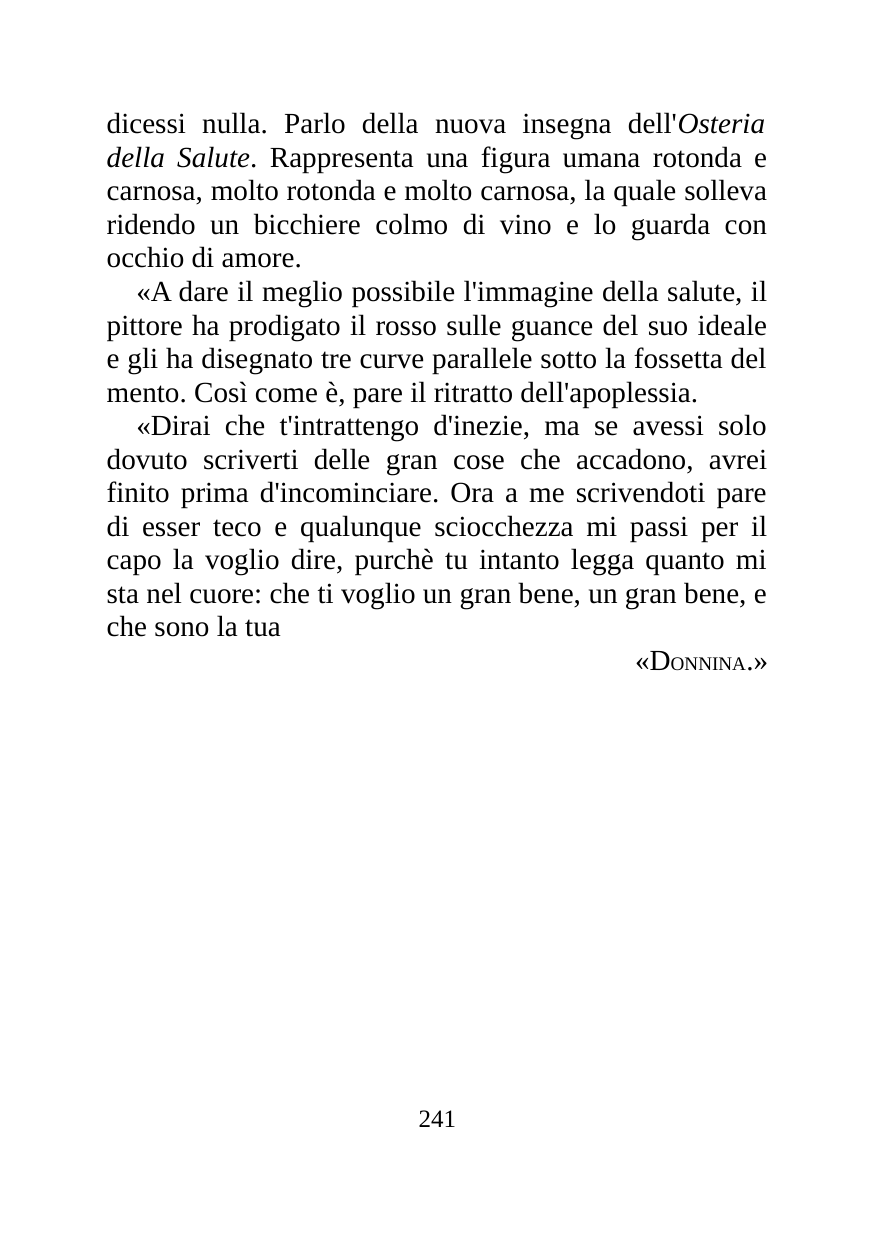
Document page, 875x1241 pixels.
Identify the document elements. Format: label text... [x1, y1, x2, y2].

text dicessi nulla. Parlo della nuova insegna dell'Osteria della Salute. Rappresenta una figura umana rotonda e carnosa, molto rotonda e molto carnosa, la quale solleva ridendo un bicchiere colmo di vino e lo guarda con occhio di amore. [106, 106, 768, 274]
text «Donnina.» [106, 643, 768, 677]
text «A dare il meglio possibile l'immagine della salute, il pittore ha prodigato il rosso sulle guance del suo ideale e gli ha disegnato tre curve parallele sotto la fossetta del mento. Così come è, pare il ritratto dell'apoplessia. [106, 274, 768, 408]
text «Dirai che t'intrattengo d'inezie, ma se avessi solo dovuto scriverti delle gran cose che accadono, avrei finito prima d'incominciare. Ora a me scrivendoti pare di esser teco e qualunque sciocchezza mi passi per il capo la voglio dire, purchè tu intanto legga quanto mi sta nel cuore: che ti voglio un gran bene, un gran bene, e che sono la tua [106, 408, 768, 643]
